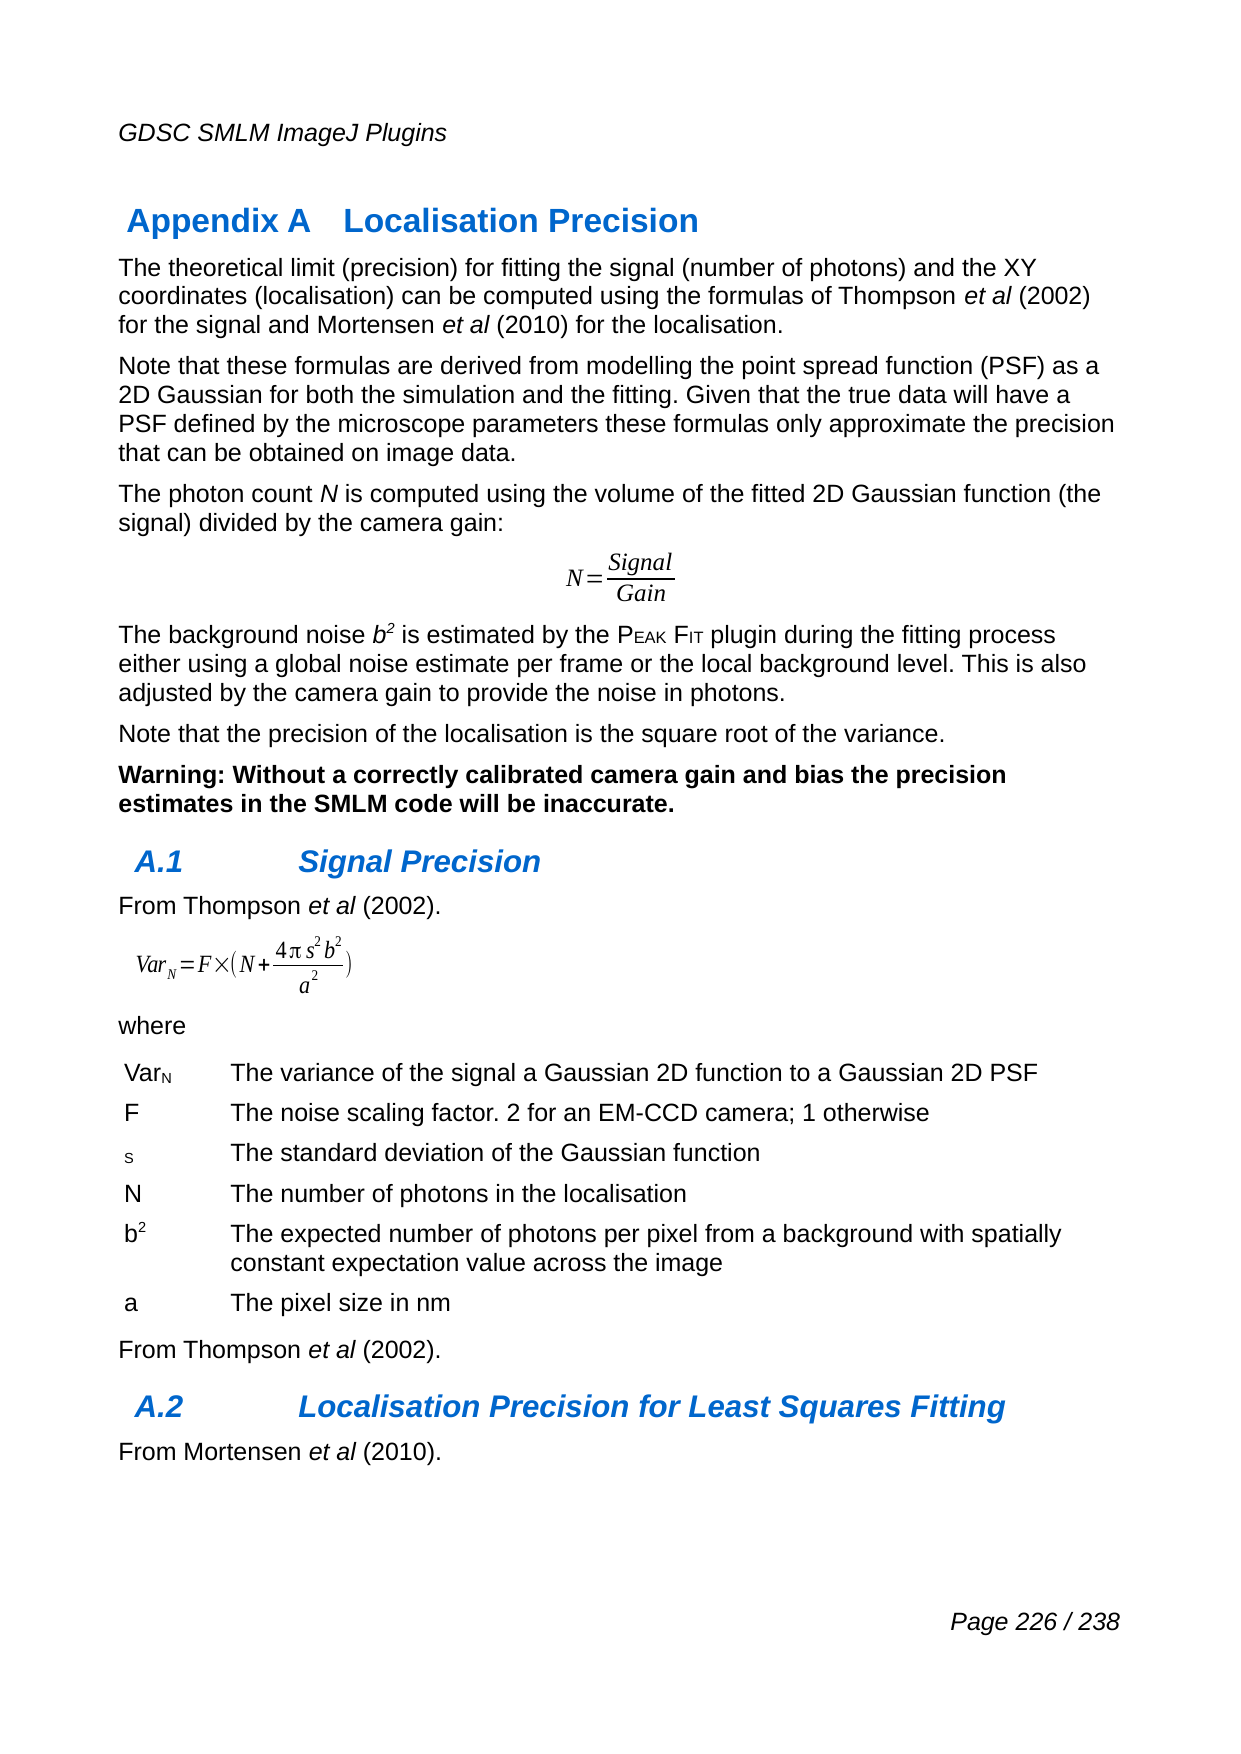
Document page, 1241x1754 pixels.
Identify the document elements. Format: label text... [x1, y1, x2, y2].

table_cell The noise scaling factor. 2 for an EM-CCD camera; 1 otherwise [224, 1093, 1123, 1133]
text Warning: Without a correctly calibrated camera gain and bias the precision estimates in the SMLM code will be inaccurate. [118, 760, 1122, 818]
subtitle Localisation Precision [118, 201, 1122, 240]
table_cell The standard deviation of the Gaussian function [224, 1133, 1123, 1173]
text Note that these formulas are derived from modelling the point spread function (PSF) as a 2D Gaussian for both the simulation and the fitting. Given that the true data will have a PSF defined by the microscope parameters these formulas only approximate the precision that can be obtained on image data. [118, 351, 1122, 466]
table_cell The number of photons in the localisation [224, 1173, 1123, 1213]
table_cell F [118, 1093, 224, 1133]
text From Thompson et al (2002). [118, 1335, 1122, 1363]
table_cell The expected number of photons per pixel from a background with spatially constant expectation value across the image [224, 1213, 1123, 1282]
table_cell The pixel size in nm [224, 1282, 1123, 1322]
text where [118, 1011, 1122, 1040]
table_cell b2 [118, 1213, 224, 1282]
table_cell N [118, 1173, 224, 1213]
text The background noise b2 is estimated by the Peak Fit plugin during the fitting process either using a global noise estimate per frame or the local background level. This is also adjusted by the camera gain to provide the noise in photons. [118, 620, 1122, 707]
table_cell a [118, 1282, 224, 1322]
table_header VarN [118, 1052, 224, 1092]
text From Mortensen et al (2010). [118, 1437, 1122, 1466]
subtitle Signal Precision [118, 843, 1122, 879]
text From Thompson et al (2002). [118, 891, 1122, 920]
text Note that the precision of the localisation is the square root of the variance. [118, 719, 1122, 748]
subtitle Localisation Precision for Least Squares Fitting [118, 1388, 1122, 1424]
table_cell S [118, 1133, 224, 1173]
text The photon count N is computed using the volume of the fitted 2D Gaussian function (the signal) divided by the camera gain: [118, 479, 1122, 536]
text The theoretical limit (precision) for fitting the signal (number of photons) and the XY coordinates (localisation) can be computed using the formulas of Thompson et al (2002) for the signal and Mortensen et al (2010) for the localisation. [118, 252, 1122, 339]
table_header The variance of the signal a Gaussian 2D function to a Gaussian 2D PSF [224, 1052, 1123, 1092]
